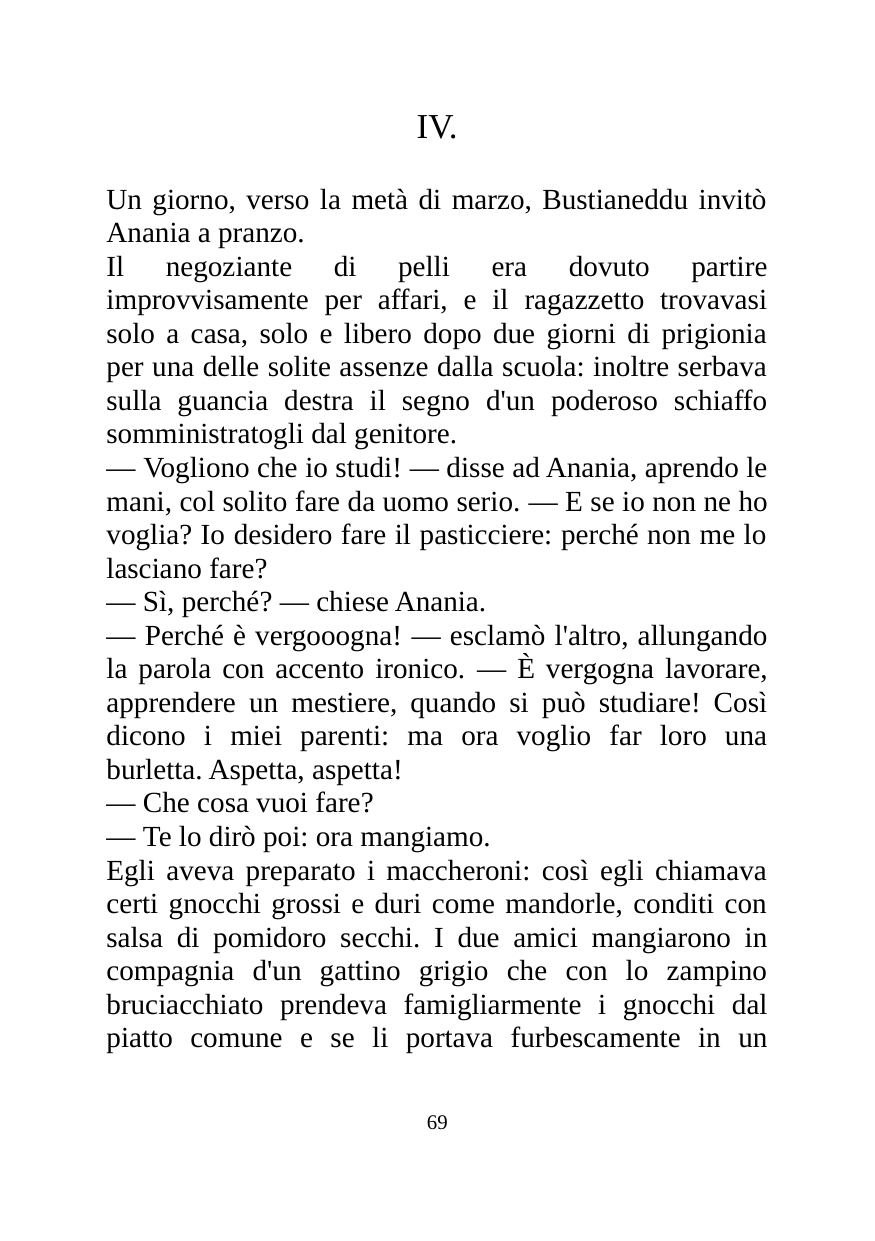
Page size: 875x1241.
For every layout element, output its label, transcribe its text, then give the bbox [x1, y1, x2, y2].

text — Vogliono che io studi! — disse ad Anania, aprendo le mani, col solito fare da uomo serio. — E se io non ne ho voglia? Io desidero fare il pasticciere: perché non me lo lasciano fare? [106, 450, 768, 584]
text Il negoziante di pelli era dovuto partire improvvisamente per affari, e il ragazzetto trovavasi solo a casa, solo e libero dopo due giorni di prigionia per una delle solite assenze dalla scuola: inoltre serbava sulla guancia destra il segno d'un poderoso schiaffo somministratogli dal genitore. [106, 249, 768, 450]
text — Sì, perché? — chiese Anania. [106, 584, 768, 618]
text Egli aveva preparato i maccheroni: così egli chiamava certi gnocchi grossi e duri come mandorle, conditi con salsa di pomidoro secchi. I due amici mangiarono in compagnia d'un gattino grigio che con lo zampino bruciacchiato prendeva famigliarmente i gnocchi dal piatto comune e se li portava furbescamente in un [106, 853, 768, 1054]
text — Te lo dirò poi: ora mangiamo. [106, 819, 768, 853]
text Un giorno, verso la metà di marzo, Bustianeddu invitò Anania a pranzo. [106, 182, 768, 249]
subtitle IV. [106, 106, 768, 146]
text — Perché è vergooogna! — esclamò l'altro, allungando la parola con accento ironico. — È vergogna lavorare, apprendere un mestiere, quando si può studiare! Così dicono i miei parenti: ma ora voglio far loro una burletta. Aspetta, aspetta! [106, 618, 768, 786]
text — Che cosa vuoi fare? [106, 786, 768, 819]
